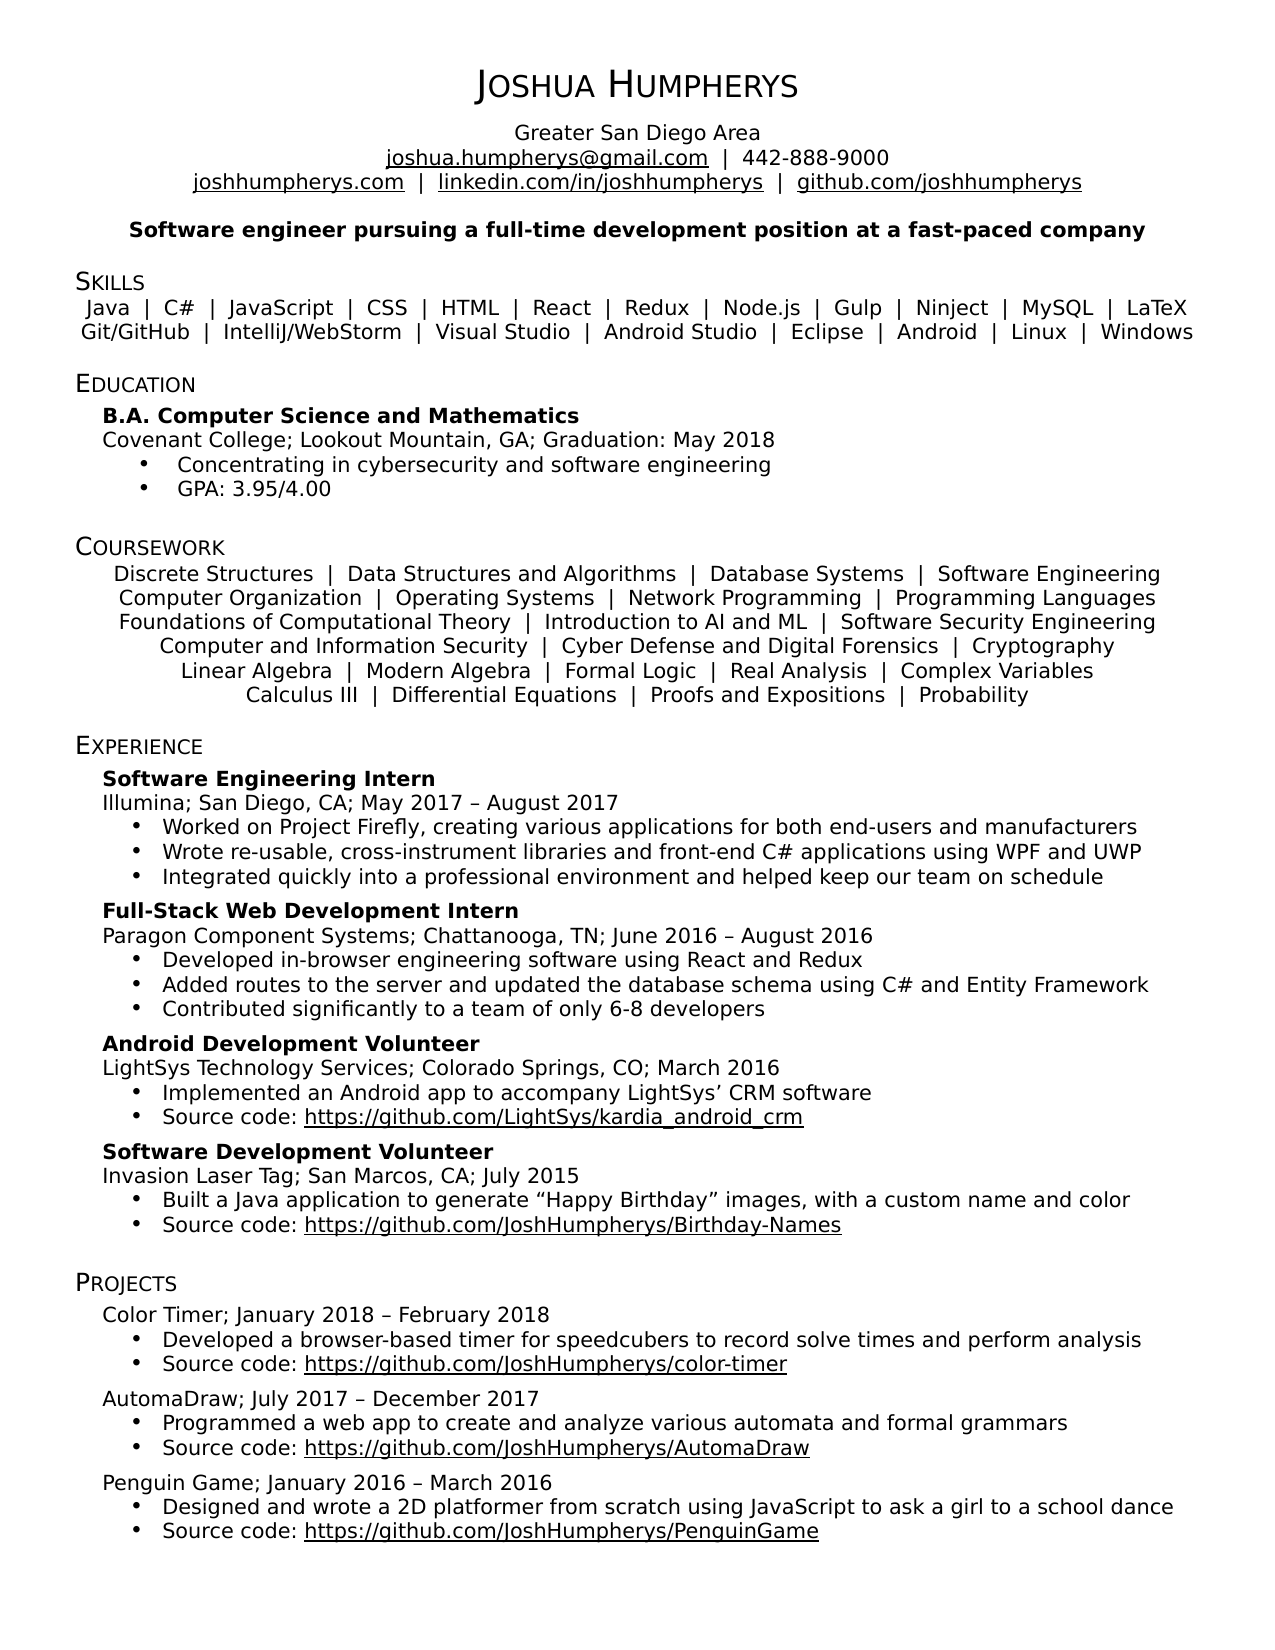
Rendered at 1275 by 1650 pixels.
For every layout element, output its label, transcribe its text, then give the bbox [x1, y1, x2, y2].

text Linear Algebra | Modern Algebra | Formal Logic | Real Analysis | Complex Variables [75, 659, 1200, 683]
text Computer and Information Security | Cyber Defense and Digital Forensics | Cryptography [75, 634, 1200, 659]
text Calculus III | Differential Equations | Proofs and Expositions | Probability [75, 683, 1200, 707]
text Discrete Structures | Data Structures and Algorithms | Database Systems | Software Engineering [75, 562, 1200, 586]
text Joshua Humpherys [75, 63, 1200, 107]
text joshhumpherys.com | linkedin.com/in/joshhumpherys | github.com/joshhumpherys [75, 170, 1200, 194]
table_header B.A. Computer Science and Mathematics Covenant College; Lookout Mountain, GA; Graduation: May 2018 Concentrating in cybersecurity and software engineering GPA: 3.95/4.00 [75, 398, 1200, 508]
text Software engineer pursuing a full-time development position at a fast-paced company [75, 218, 1200, 243]
text Java | C# | JavaScript | CSS | HTML | React | Redux | Node.js | Gulp | Ninject | MySQL | LaTeX [75, 296, 1200, 320]
table_header Color Timer; January 2018 – February 2018 Developed a browser-based timer for speedcubers to record solve times and perform analysis Source code: https://github.com/JoshHumpherys/color-timer AutomaDraw; July 2017 – December 2017 Programmed a web app to create and analyze various automata and formal grammars Source code: https://github.com/JoshHumpherys/AutomaDraw Penguin Game; January 2016 – March 2016 Designed and wrote a 2D platformer from scratch using JavaScript to ask a girl to a school dance Source code: https://github.com/JoshHumpherys/PenguinGame [75, 1298, 1200, 1584]
text Foundations of Computational Theory | Introduction to AI and ML | Software Security Engineering [75, 610, 1200, 634]
text Projects [75, 1268, 1200, 1297]
table_header Software Engineering Intern Illumina; San Diego, CA; May 2017 – August 2017 Worked on Project Firefly, creating various applications for both end-users and manufacturers Wrote re-usable, cross-instrument libraries and front-end C# applications using WPF and UWP Integrated quickly into a professional environment and helped keep our team on schedule Full-Stack Web Development Intern Paragon Component Systems; Chattanooga, TN; June 2016 – August 2016 Developed in-browser engineering software using React and Redux Added routes to the server and updated the database schema using C# and Entity Framework Contributed significantly to a team of only 6-8 developers Android Development Volunteer LightSys Technology Services; Colorado Springs, CO; March 2016 Implemented an Android app to accompany LightSys’ CRM software Source code: https://github.com/LightSys/kardia_android_crm Software Development Volunteer Invasion Laser Tag; San Marcos, CA; July 2015 Built a Java application to generate “Happy Birthday” images, with a custom name and color Source code: https://github.com/JoshHumpherys/Birthday-Names [75, 761, 1200, 1244]
text Coursework [75, 532, 1200, 562]
text Skills [75, 267, 1200, 296]
text Git/GitHub | IntelliJ/WebStorm | Visual Studio | Android Studio | Eclipse | Android | Linux | Windows [75, 320, 1200, 344]
text Greater San Diego Area [75, 121, 1200, 146]
text Education [75, 369, 1200, 398]
text Experience [75, 732, 1200, 761]
text Computer Organization | Operating Systems | Network Programming | Programming Languages [75, 586, 1200, 610]
text joshua.humpherys@gmail.com | 442-888-9000 [75, 146, 1200, 170]
